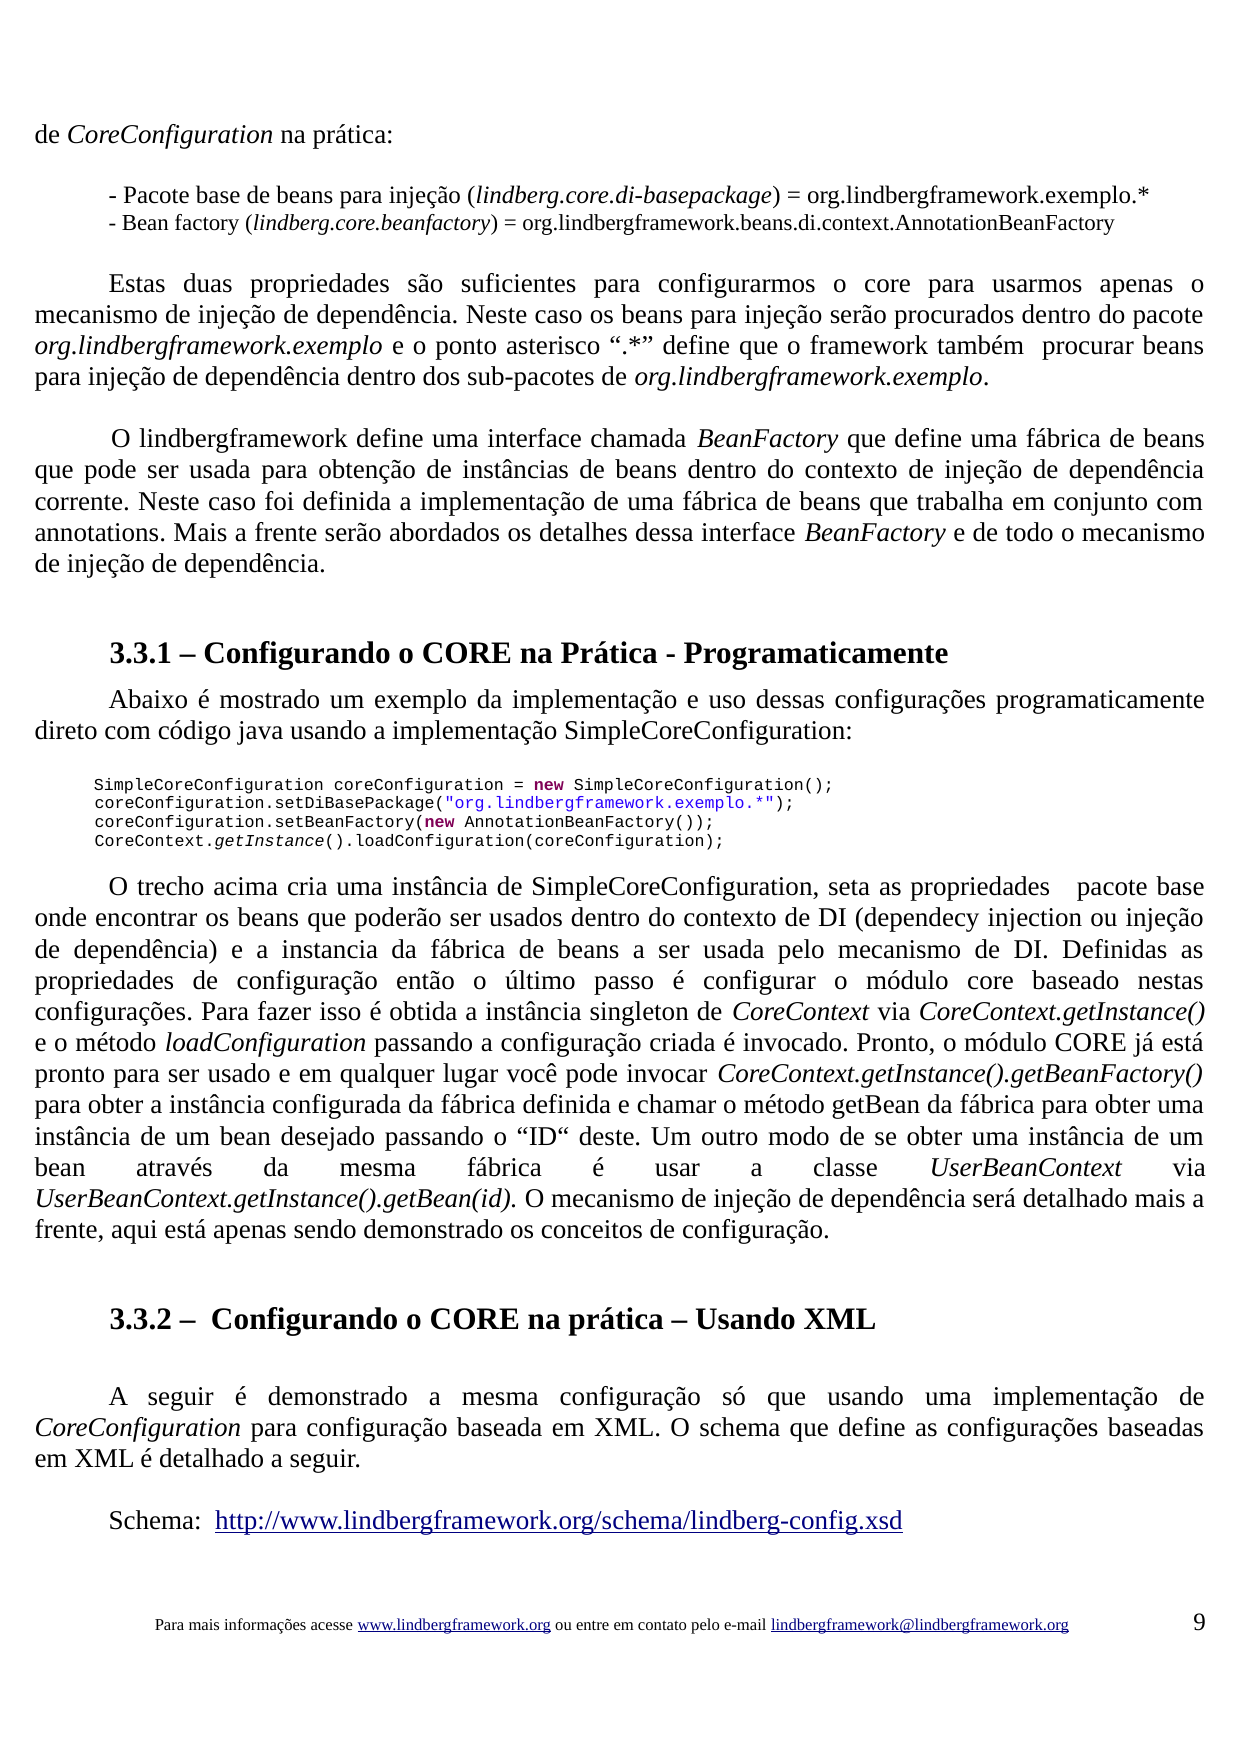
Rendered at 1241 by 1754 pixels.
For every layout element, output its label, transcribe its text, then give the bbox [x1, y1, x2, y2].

text SimpleCoreConfiguration coreConfiguration = new SimpleCoreConfiguration(); [34, 776, 1206, 795]
text coreConfiguration.setBeanFactory(new AnnotationBeanFactory()); [34, 814, 1206, 833]
text coreConfiguration.setDiBasePackage("org.lindbergframework.exemplo.*"); [34, 795, 1206, 814]
text - Pacote base de beans para injeção (lindberg.core.di-basepackage) = org.lindbergframework.exemplo.* [34, 180, 1206, 209]
subtitle 3.3.1 – Configurando o CORE na Prática - Programaticamente [34, 634, 1206, 670]
text Schema: http://www.lindbergframework.org/schema/lindberg-config.xsd [34, 1504, 1206, 1536]
text O trecho acima cria uma instância de SimpleCoreConfiguration, seta as propriedades pacote base onde encontrar os beans que poderão ser usados dentro do contexto de DI (dependecy injection ou injeção de dependência) e a instancia da fábrica de beans a ser usada pelo mecanismo de DI. Definidas as propriedades de configuração então o último passo é configurar o módulo core baseado nestas configurações. Para fazer isso é obtida a instância singleton de CoreContext via CoreContext.getInstance() e o método loadConfiguration passando a configuração criada é invocado. Pronto, o módulo CORE já está pronto para ser usado e em qualquer lugar você pode invocar CoreContext.getInstance().getBeanFactory() para obter a instância configurada da fábrica definida e chamar o método getBean da fábrica para obter uma instância de um bean desejado passando o “ID“ deste. Um outro modo de se obter uma instância de um bean através da mesma fábrica é usar a classe UserBeanContext via UserBeanContext.getInstance().getBean(id). O mecanismo de injeção de dependência será detalhado mais a frente, aqui está apenas sendo demonstrado os conceitos de configuração. [34, 870, 1206, 1244]
text - Bean factory (lindberg.core.beanfactory) = org.lindbergframework.beans.di.context.AnnotationBeanFactory [34, 209, 1206, 236]
text Abaixo é mostrado um exemplo da implementação e uso dessas configurações programaticamente direto com código java usando a implementação SimpleCoreConfiguration: [34, 683, 1206, 745]
text A seguir é demonstrado a mesma configuração só que usando uma implementação de CoreConfiguration para configuração baseada em XML. O schema que define as configurações baseadas em XML é detalhado a seguir. [34, 1380, 1206, 1473]
text de CoreConfiguration na prática: [34, 118, 1206, 149]
text CoreContext.getInstance().loadConfiguration(coreConfiguration); [34, 833, 1206, 852]
subtitle 3.3.2 – Configurando o CORE na prática – Usando XML [34, 1300, 1206, 1336]
text O lindbergframework define uma interface chamada BeanFactory que define uma fábrica de beans que pode ser usada para obtenção de instâncias de beans dentro do contexto de injeção de dependência corrente. Neste caso foi definida a implementação de uma fábrica de beans que trabalha em conjunto com annotations. Mais a frente serão abordados os detalhes dessa interface BeanFactory e de todo o mecanismo de injeção de dependência. [34, 422, 1206, 578]
text Estas duas propriedades são suficientes para configurarmos o core para usarmos apenas o mecanismo de injeção de dependência. Neste caso os beans para injeção serão procurados dentro do pacote org.lindbergframework.exemplo e o ponto asterisco “.*” define que o framework também procurar beans para injeção de dependência dentro dos sub-pacotes de org.lindbergframework.exemplo. [34, 267, 1206, 391]
